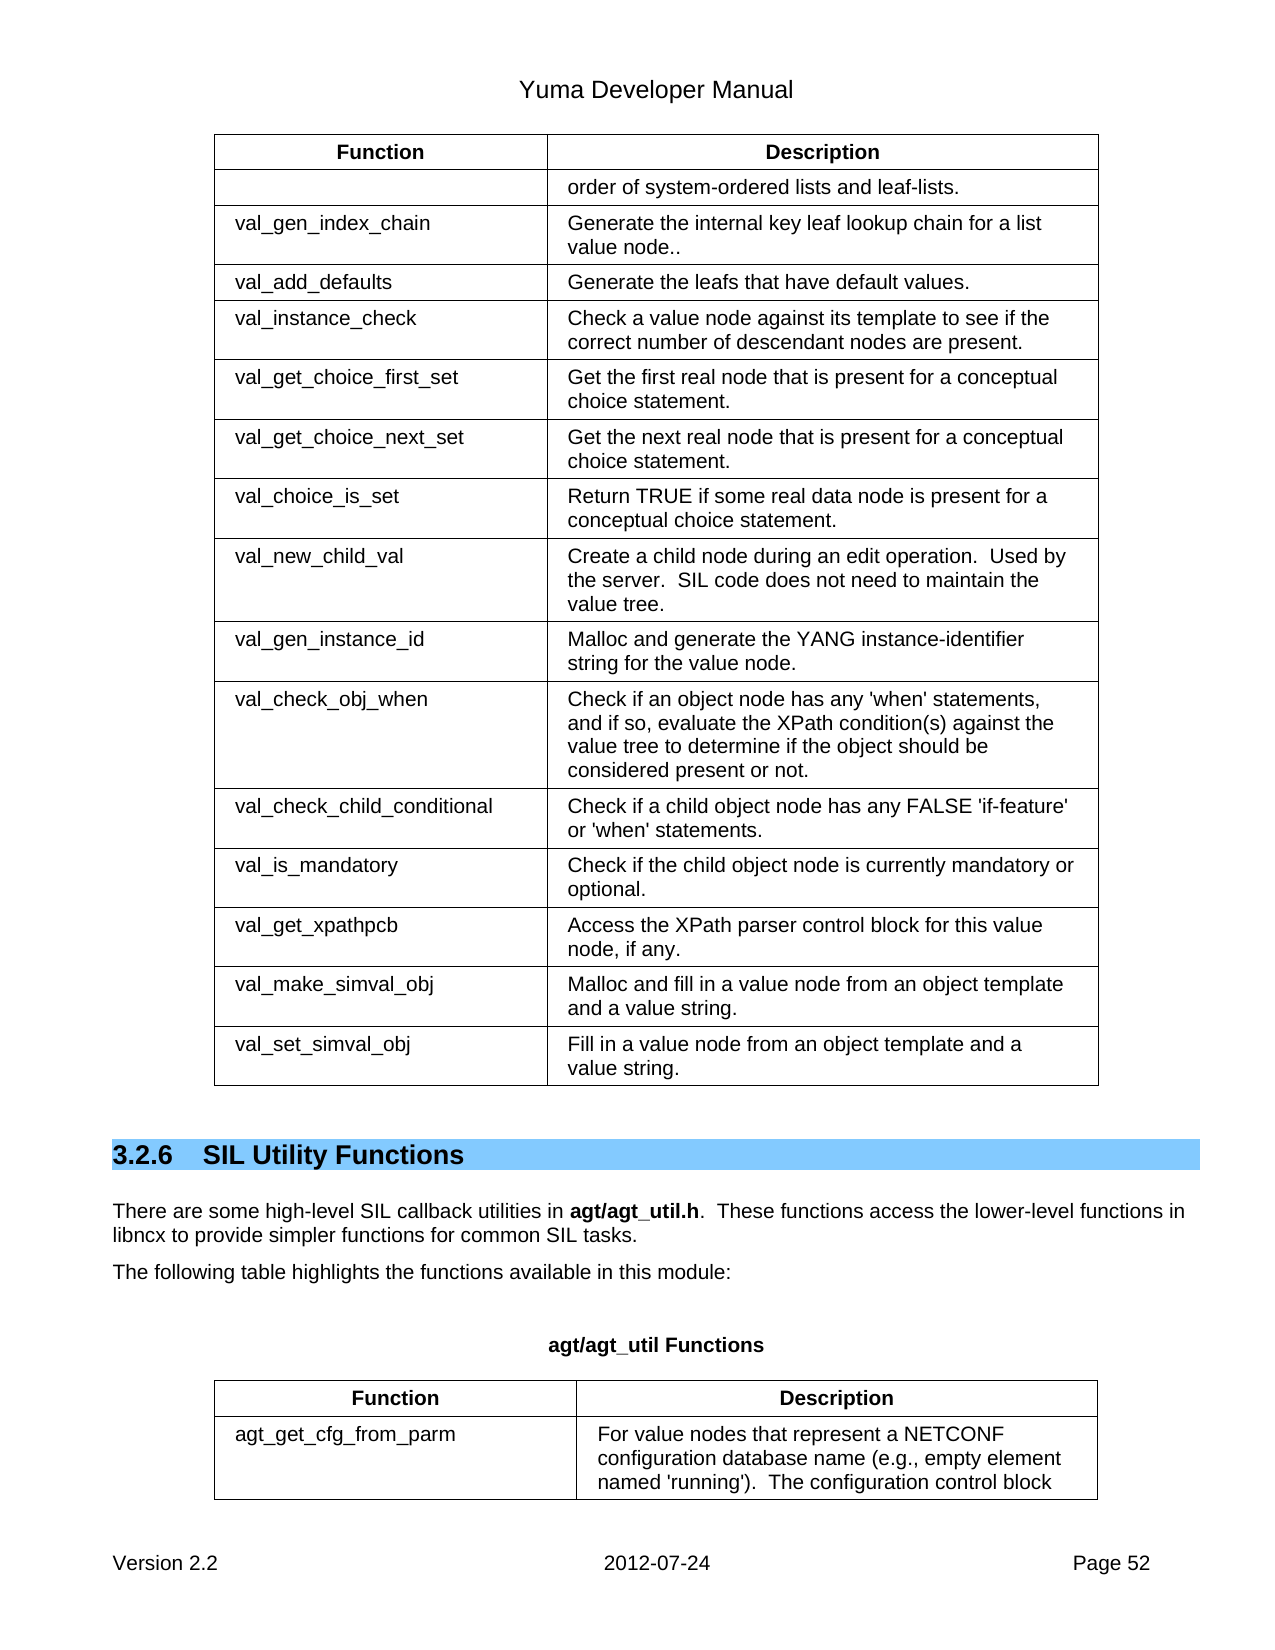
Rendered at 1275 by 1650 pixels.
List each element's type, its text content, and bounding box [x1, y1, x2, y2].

table_cell order of system-ordered lists and leaf-lists. [548, 170, 1098, 205]
table_cell val_gen_index_chain [215, 206, 547, 264]
table_cell Fill in a value node from an object template and a value string. [548, 1027, 1098, 1085]
table_cell Malloc and fill in a value node from an object template and a value string. [548, 967, 1098, 1026]
table_cell val_get_choice_first_set [215, 360, 547, 419]
table_cell Check if the child object node is currently mandatory or optional. [548, 849, 1098, 907]
table_cell val_get_choice_next_set [215, 420, 547, 478]
table_cell val_check_child_conditional [215, 789, 547, 847]
table_header Function [215, 135, 547, 169]
table_cell Get the first real node that is present for a conceptual choice statement. [548, 360, 1098, 419]
table_cell val_add_defaults [215, 265, 547, 300]
table_cell val_gen_instance_id [215, 622, 547, 681]
subtitle SIL Utility Functions [112, 1139, 1200, 1170]
table_cell val_check_obj_when [215, 682, 547, 788]
table_cell Check a value node against its template to see if the correct number of descendant nodes are present. [548, 301, 1098, 359]
table_cell val_make_simval_obj [215, 967, 547, 1026]
table_cell Generate the internal key leaf lookup chain for a list value node.. [548, 206, 1098, 264]
table_cell For value nodes that represent a NETCONF configuration database name (e.g., empty element named 'running'). The configuration control block [577, 1417, 1097, 1499]
subtitle agt/agt_util Functions [127, 1332, 1185, 1356]
table_cell Return TRUE if some real data node is present for a conceptual choice statement. [548, 479, 1098, 538]
table_cell [215, 170, 547, 205]
table_cell Generate the leafs that have default values. [548, 265, 1098, 300]
table_cell val_instance_check [215, 301, 547, 359]
table_cell Create a child node during an edit operation. Used by the server. SIL code does not need to maintain the value tree. [548, 539, 1098, 621]
table_cell val_set_simval_obj [215, 1027, 547, 1085]
table_cell val_new_child_val [215, 539, 547, 621]
table_cell val_is_mandatory [215, 849, 547, 907]
table_cell agt_get_cfg_from_parm [215, 1417, 576, 1499]
table_header Function [215, 1381, 576, 1416]
table_cell Access the XPath parser control block for this value node, if any. [548, 908, 1098, 966]
text There are some high-level SIL callback utilities in agt/agt_util.h. These functions access the lower-level functions in libncx to provide simpler functions for common SIL tasks. [112, 1199, 1200, 1247]
table_header Description [548, 135, 1098, 169]
table_cell val_choice_is_set [215, 479, 547, 538]
table_header Description [577, 1381, 1097, 1416]
table_cell Get the next real node that is present for a conceptual choice statement. [548, 420, 1098, 478]
table_cell Malloc and generate the YANG instance-identifier string for the value node. [548, 622, 1098, 681]
table_cell Check if a child object node has any FALSE 'if-feature' or 'when' statements. [548, 789, 1098, 847]
table_cell val_get_xpathpcb [215, 908, 547, 966]
table_cell Check if an object node has any 'when' statements, and if so, evaluate the XPath condition(s) against the value tree to determine if the object should be considered present or not. [548, 682, 1098, 788]
text The following table highlights the functions available in this module: [112, 1259, 1200, 1283]
